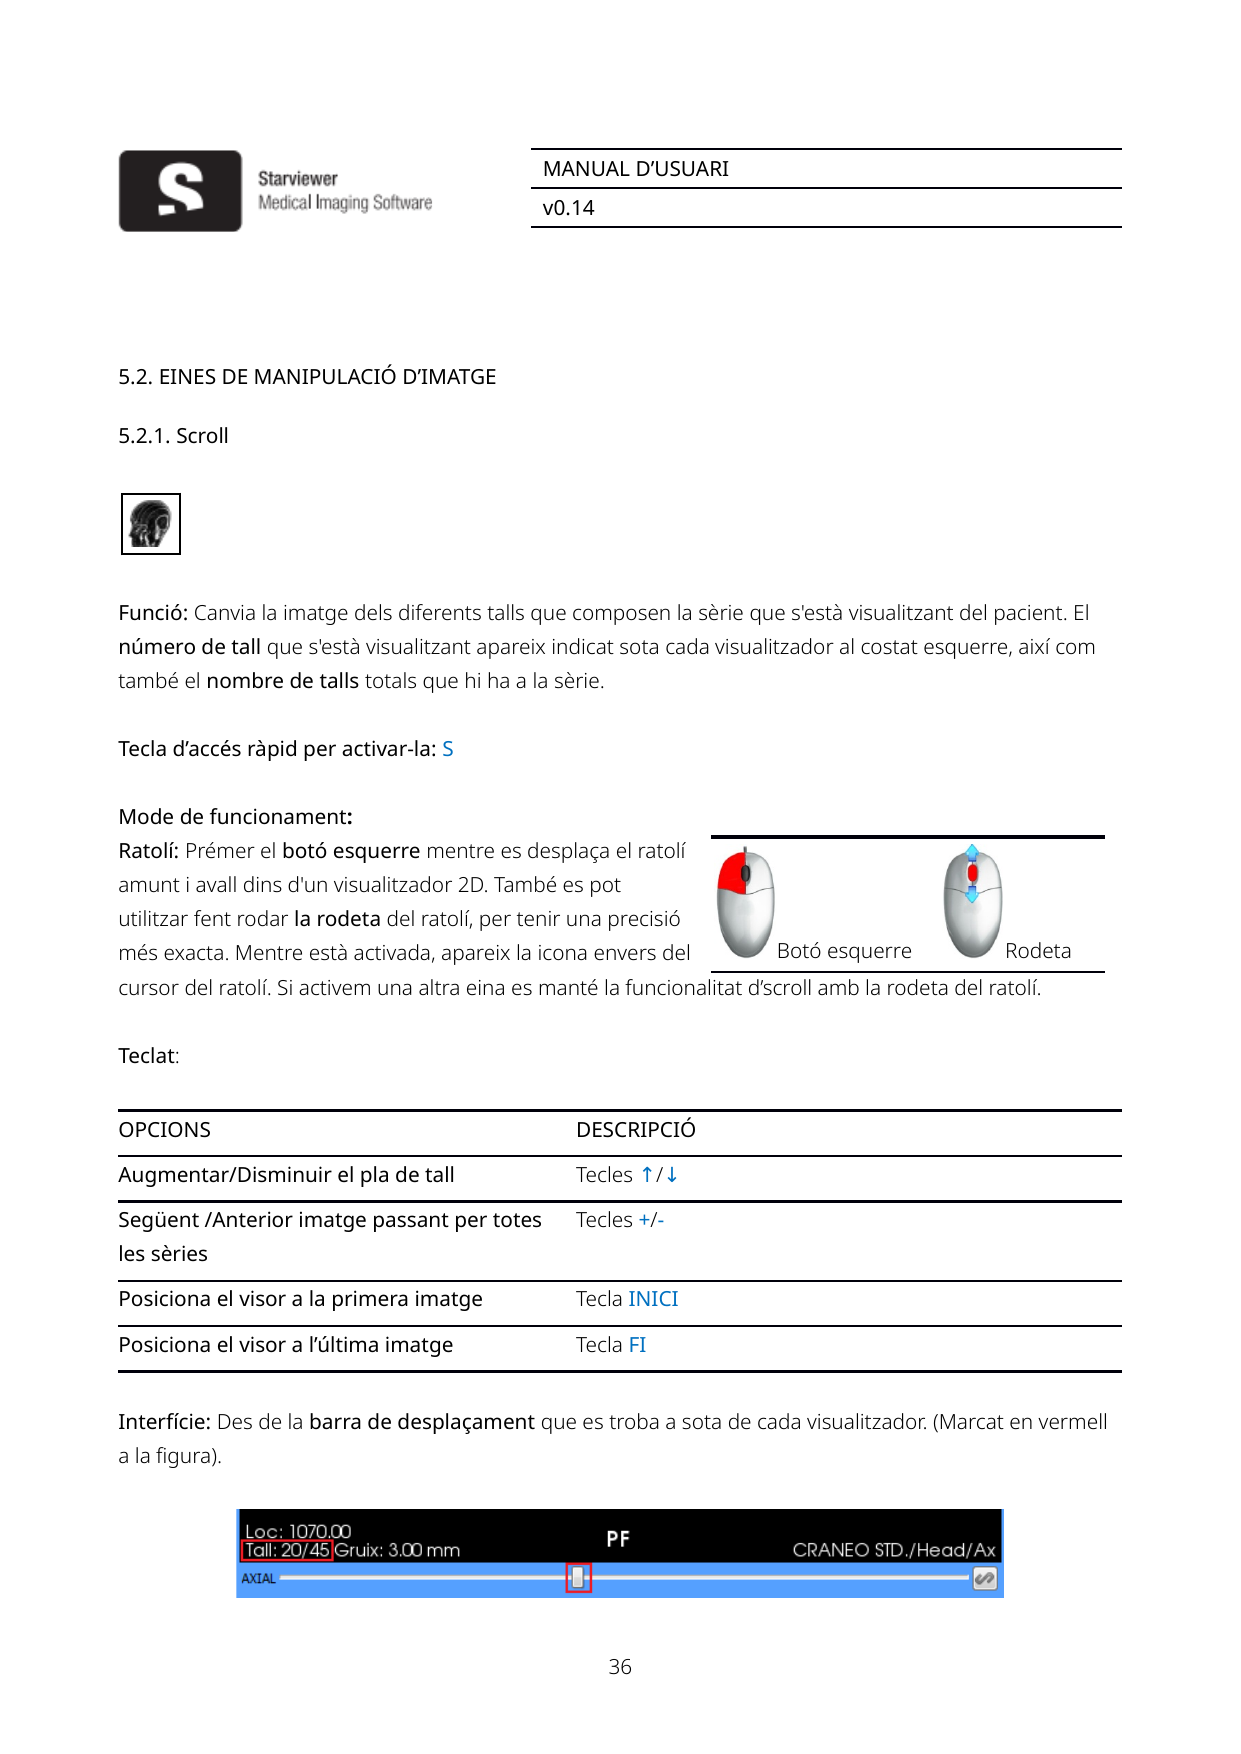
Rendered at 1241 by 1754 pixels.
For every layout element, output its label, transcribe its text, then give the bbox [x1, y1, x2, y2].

picture [236, 1509, 1004, 1598]
table_header Botó esquerre [711, 839, 939, 971]
text Funció: Canvia la imatge dels diferents talls que composen la sèrie que s'està visualitzant del pacient. El número de tall que s'està visualitzant apareix indicat sota cada visualitzador al costat esquerre, així com també el nombre de talls totals que hi ha a la sèrie. [118, 598, 1122, 694]
table_cell Tecles ↑/↓ [576, 1157, 1122, 1200]
text Tecla d’accés ràpid per activar-la: S [118, 734, 1122, 763]
table_header descripció [576, 1112, 1122, 1155]
picture [126, 501, 171, 546]
table_cell Tecles +/- [576, 1203, 1122, 1279]
text Mode de funcionament: [118, 802, 1122, 831]
subtitle Scroll [118, 421, 1122, 450]
text Interfície: Des de la barra de desplaçament que es troba a sota de cada visualitzador. (Marcat en vermell a la figura). [118, 1407, 1122, 1470]
table_header opcions [118, 1112, 576, 1155]
table_cell Augmentar/Disminuir el pla de tall [118, 1157, 576, 1200]
table_cell Posiciona el visor a la primera imatge [118, 1282, 576, 1325]
picture [942, 844, 1004, 959]
table_cell Posiciona el visor a l’última imatge [118, 1327, 576, 1370]
picture [714, 844, 777, 959]
table_cell Tecla INICI [576, 1282, 1122, 1325]
table_header Rodeta [939, 839, 1104, 971]
table_cell Tecla FI [576, 1327, 1122, 1370]
subtitle Eines de manipulació d’imatge [118, 362, 1122, 391]
table_cell Següent /Anterior imatge passant per totes les sèries [118, 1203, 576, 1279]
text Ratolí: Prémer el botó esquerre mentre es desplaça el ratolí amunt i avall dins d'un visualitzador 2D. També es pot utilitzar fent rodar la rodeta del ratolí, per tenir una precisió més exacta. Mentre està activada, apareix la icona envers del cursor del ratolí. Si activem una altra eina es manté la funcionalitat d’scroll amb la rodeta del ratolí. [118, 836, 1122, 1001]
text Teclat: [118, 1041, 1122, 1069]
